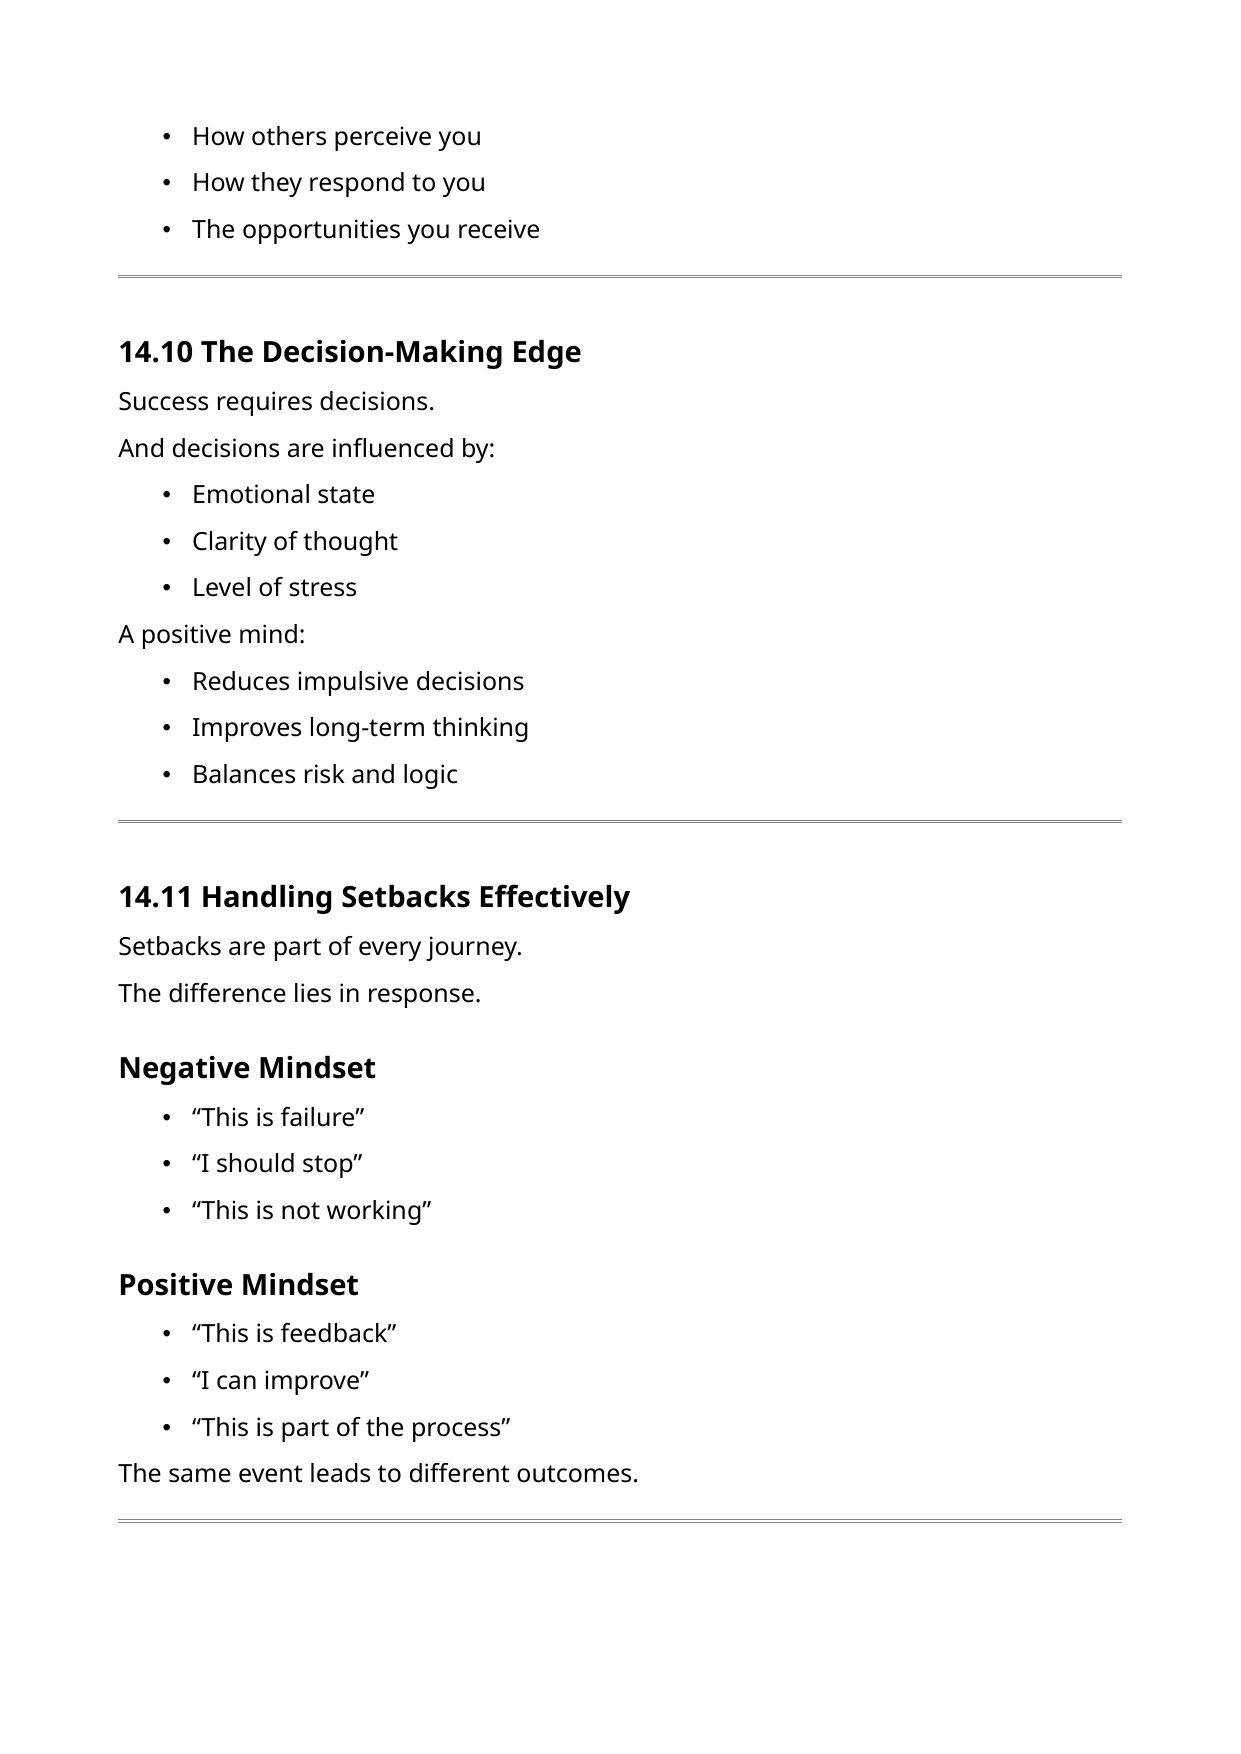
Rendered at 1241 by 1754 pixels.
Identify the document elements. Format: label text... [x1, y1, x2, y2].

text And decisions are influenced by: [118, 430, 1122, 464]
subtitle 14.11 Handling Setbacks Effectively [118, 877, 1122, 916]
list “I can improve” [162, 1363, 1122, 1397]
list Reduces impulsive decisions [162, 663, 1122, 697]
list “This is part of the process” [162, 1409, 1122, 1443]
list The opportunities you receive [162, 211, 1122, 245]
list “I should stop” [162, 1146, 1122, 1180]
list “This is failure” [162, 1099, 1122, 1133]
list How they respond to you [162, 165, 1122, 199]
list “This is feedback” [162, 1316, 1122, 1350]
subtitle Positive Mindset [118, 1264, 1122, 1304]
text The same event leads to different outcomes. [118, 1456, 1122, 1490]
text Success requires decisions. [118, 384, 1122, 418]
list Clarity of thought [162, 523, 1122, 558]
list “This is not working” [162, 1192, 1122, 1226]
list Emotional state [162, 477, 1122, 511]
text Setbacks are part of every journey. [118, 929, 1122, 963]
list Balances risk and logic [162, 756, 1122, 790]
text A positive mind: [118, 617, 1122, 651]
subtitle 14.10 The Decision-Making Edge [118, 332, 1122, 371]
list Improves long-term thinking [162, 710, 1122, 744]
list How others perceive you [162, 118, 1122, 152]
list Level of stress [162, 570, 1122, 604]
subtitle Negative Mindset [118, 1047, 1122, 1087]
text The difference lies in response. [118, 976, 1122, 1009]
